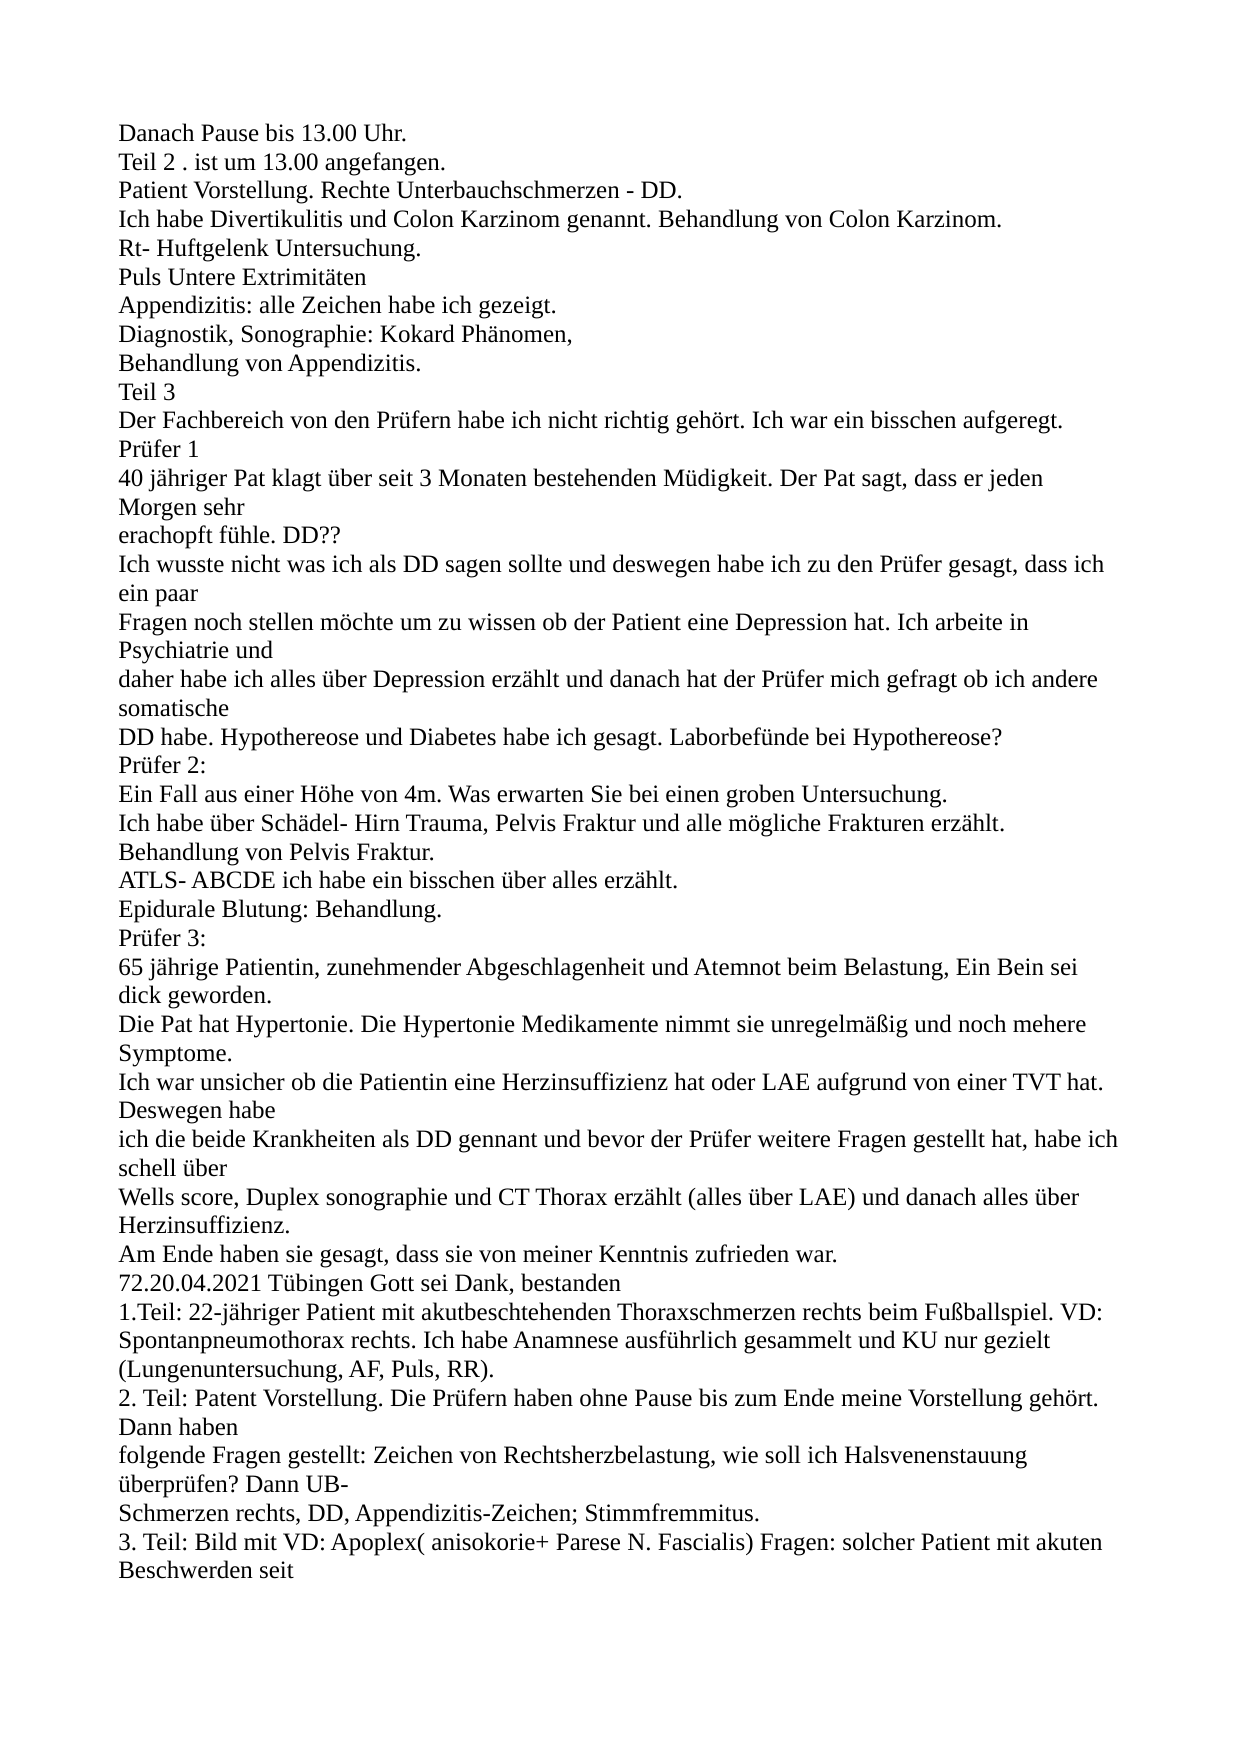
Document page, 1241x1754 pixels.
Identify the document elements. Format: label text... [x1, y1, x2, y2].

text (Lungenuntersuchung, AF, Puls, RR). [118, 1354, 1122, 1383]
text Ein Fall aus einer Höhe von 4m. Was erwarten Sie bei einen groben Untersuchung. [118, 779, 1122, 808]
text Appendizitis: alle Zeichen habe ich gezeigt. [118, 291, 1122, 319]
text Am Ende haben sie gesagt, dass sie von meiner Kenntnis zufrieden war. [118, 1239, 1122, 1268]
text Rt- Huftgelenk Untersuchung. [118, 233, 1122, 262]
text Prüfer 1 [118, 434, 1122, 463]
text Epidurale Blutung: Behandlung. [118, 894, 1122, 923]
text Schmerzen rechts, DD, Appendizitis-Zeichen; Stimmfremmitus. [118, 1498, 1122, 1527]
text folgende Fragen gestellt: Zeichen von Rechtsherzbelastung, wie soll ich Halsvenenstauung überprüfen? Dann UB- [118, 1441, 1122, 1498]
text Behandlung von Pelvis Fraktur. [118, 837, 1122, 866]
text Fragen noch stellen möchte um zu wissen ob der Patient eine Depression hat. Ich arbeite in Psychiatrie und [118, 607, 1122, 664]
text Ich habe Divertikulitis und Colon Karzinom genannt. Behandlung von Colon Karzinom. [118, 204, 1122, 233]
text Teil 2 . ist um 13.00 angefangen. [118, 147, 1122, 176]
text Der Fachbereich von den Prüfern habe ich nicht richtig gehört. Ich war ein bisschen aufgeregt. [118, 406, 1122, 434]
text Spontanpneumothorax rechts. Ich habe Anamnese ausführlich gesammelt und KU nur gezielt [118, 1326, 1122, 1354]
text Ich war unsicher ob die Patientin eine Herzinsuffizienz hat oder LAE aufgrund von einer TVT hat. Deswegen habe [118, 1067, 1122, 1124]
text Patient Vorstellung. Rechte Unterbauchschmerzen - DD. [118, 176, 1122, 204]
text Prüfer 3: [118, 923, 1122, 952]
text Ich wusste nicht was ich als DD sagen sollte und deswegen habe ich zu den Prüfer gesagt, dass ich ein paar [118, 549, 1122, 607]
text erachopft fühle. DD?? [118, 521, 1122, 549]
text 3. Teil: Bild mit VD: Apoplex( anisokorie+ Parese N. Fascialis) Fragen: solcher Patient mit akuten Beschwerden seit [118, 1527, 1122, 1584]
text 72.20.04.2021 Tübingen Gott sei Dank, bestanden [118, 1268, 1122, 1297]
text daher habe ich alles über Depression erzählt und danach hat der Prüfer mich gefragt ob ich andere somatische [118, 664, 1122, 722]
text 1.Teil: 22-jähriger Patient mit akutbeschtehenden Thoraxschmerzen rechts beim Fußballspiel. VD: [118, 1297, 1122, 1326]
text 40 jähriger Pat klagt über seit 3 Monaten bestehenden Müdigkeit. Der Pat sagt, dass er jeden Morgen sehr [118, 463, 1122, 521]
text ATLS- ABCDE ich habe ein bisschen über alles erzählt. [118, 866, 1122, 894]
text Die Pat hat Hypertonie. Die Hypertonie Medikamente nimmt sie unregelmäßig und noch mehere Symptome. [118, 1009, 1122, 1067]
text Diagnostik, Sonographie: Kokard Phänomen, [118, 319, 1122, 348]
text Teil 3 [118, 377, 1122, 406]
text 2. Teil: Patent Vorstellung. Die Prüfern haben ohne Pause bis zum Ende meine Vorstellung gehört. Dann haben [118, 1383, 1122, 1441]
text Wells score, Duplex sonographie und CT Thorax erzählt (alles über LAE) und danach alles über Herzinsuffizienz. [118, 1182, 1122, 1239]
text 65 jährige Patientin, zunehmender Abgeschlagenheit und Atemnot beim Belastung, Ein Bein sei dick geworden. [118, 952, 1122, 1009]
text Danach Pause bis 13.00 Uhr. [118, 118, 1122, 147]
text Behandlung von Appendizitis. [118, 348, 1122, 377]
text DD habe. Hypothereose und Diabetes habe ich gesagt. Laborbefünde bei Hypothereose? [118, 722, 1122, 751]
text Puls Untere Extrimitäten [118, 262, 1122, 291]
text Prüfer 2: [118, 751, 1122, 779]
text ich die beide Krankheiten als DD gennant und bevor der Prüfer weitere Fragen gestellt hat, habe ich schell über [118, 1124, 1122, 1182]
text Ich habe über Schädel- Hirn Trauma, Pelvis Fraktur und alle mögliche Frakturen erzählt. [118, 808, 1122, 837]
